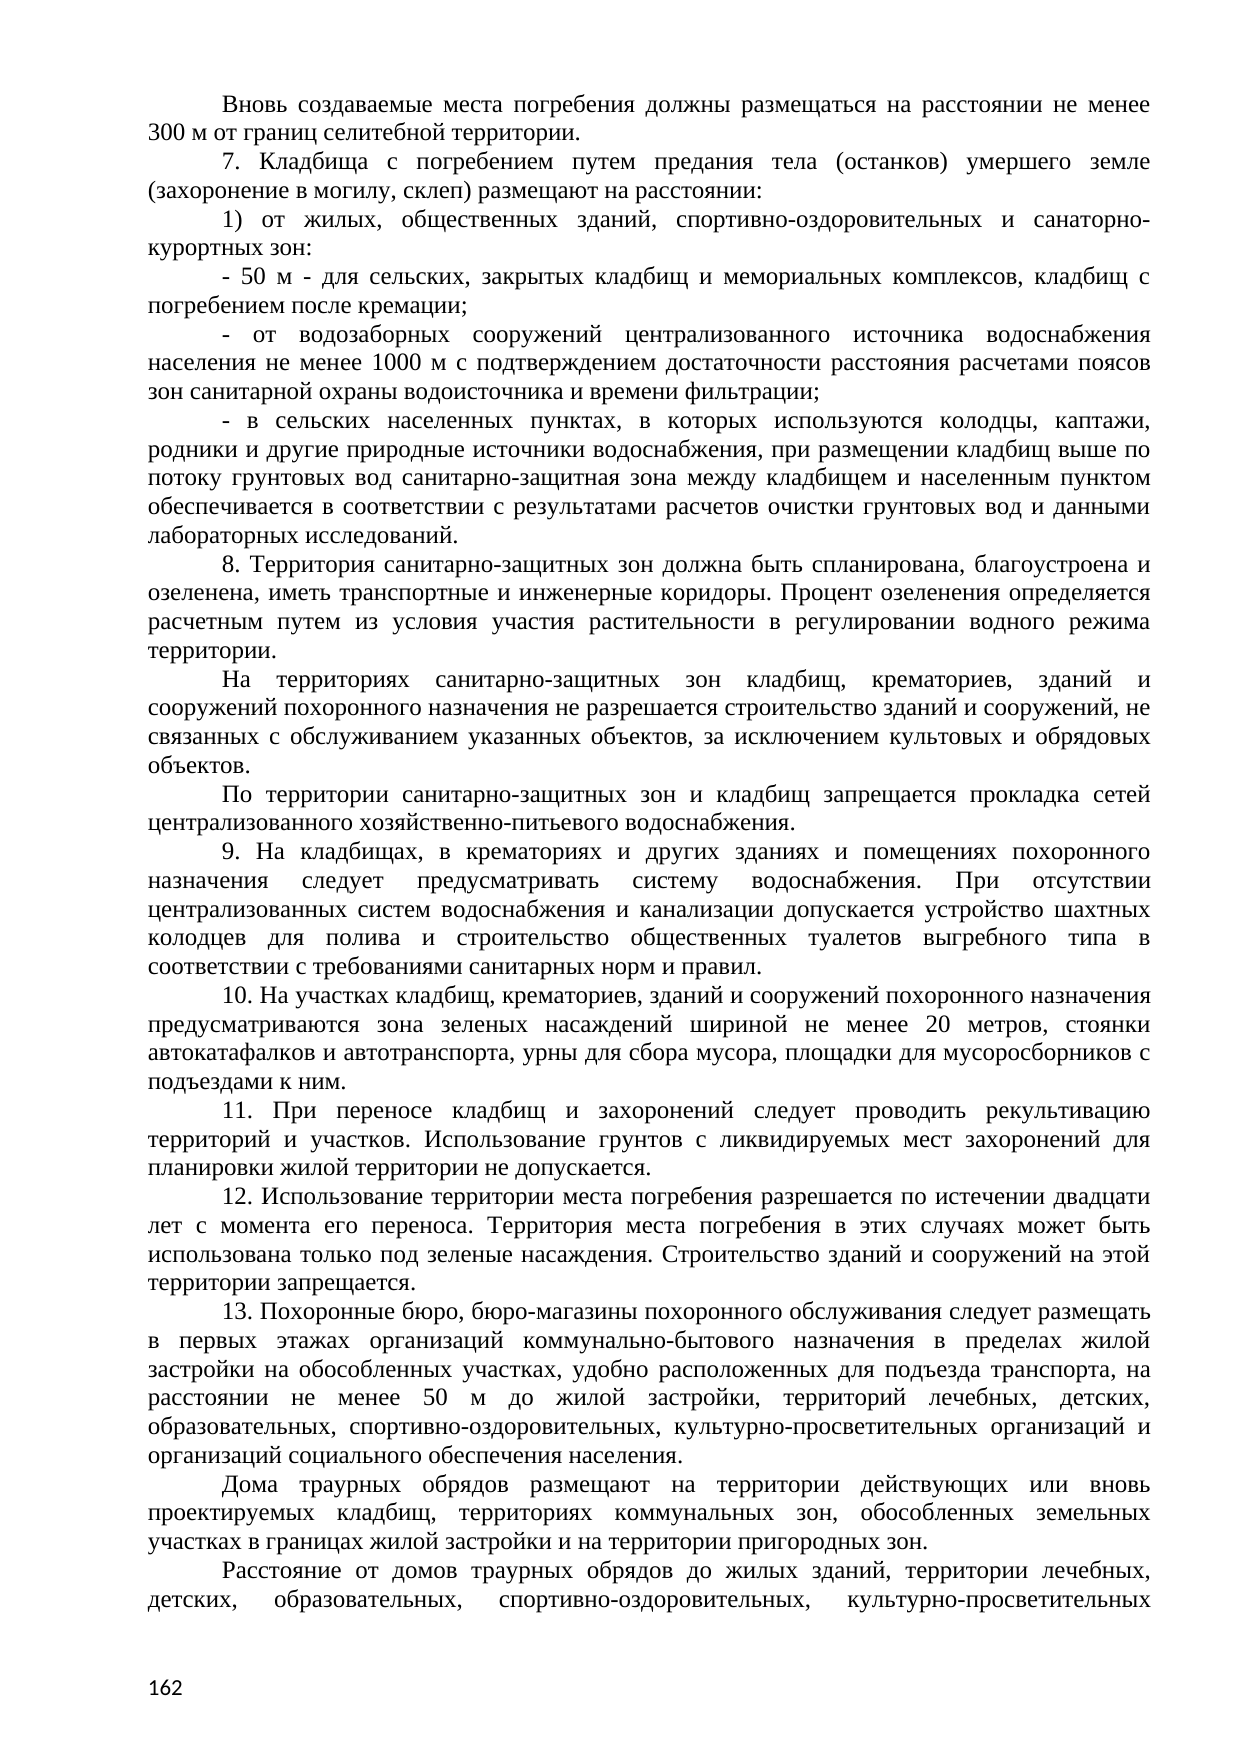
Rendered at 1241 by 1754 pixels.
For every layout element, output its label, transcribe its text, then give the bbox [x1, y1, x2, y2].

text 8. Территория санитарно-защитных зон должна быть спланирована, благоустроена и озеленена, иметь транспортные и инженерные коридоры. Процент озеленения определяется расчетным путем из условия участия растительности в регулировании водного режима территории. [148, 549, 1152, 664]
text Дома траурных обрядов размещают на территории действующих или вновь проектируемых кладбищ, территориях коммунальных зон, обособленных земельных участках в границах жилой застройки и на территории пригородных зон. [148, 1469, 1152, 1555]
text 11. При переносе кладбищ и захоронений следует проводить рекультивацию территорий и участков. Использование грунтов с ликвидируемых мест захоронений для планировки жилой территории не допускается. [148, 1095, 1152, 1181]
text - в сельских населенных пунктах, в которых используются колодцы, каптажи, родники и другие природные источники водоснабжения, при размещении кладбищ выше по потоку грунтовых вод санитарно-защитная зона между кладбищем и населенным пунктом обеспечивается в соответствии с результатами расчетов очистки грунтовых вод и данными лабораторных исследований. [148, 405, 1152, 549]
text 1) от жилых, общественных зданий, спортивно-оздоровительных и санаторно-курортных зон: [148, 204, 1152, 261]
text По территории санитарно-защитных зон и кладбищ запрещается прокладка сетей централизованного хозяйственно-питьевого водоснабжения. [148, 779, 1152, 836]
text 10. На участках кладбищ, крематориев, зданий и сооружений похоронного назначения предусматриваются зона зеленых насаждений шириной не менее 20 метров, стоянки автокатафалков и автотранспорта, урны для сбора мусора, площадки для мусоросборников с подъездами к ним. [148, 980, 1152, 1095]
text 9. На кладбищах, в крематориях и других зданиях и помещениях похоронного назначения следует предусматривать систему водоснабжения. При отсутствии централизованных систем водоснабжения и канализации допускается устройство шахтных колодцев для полива и строительство общественных туалетов выгребного типа в соответствии с требованиями санитарных норм и правил. [148, 836, 1152, 980]
text Расстояние от домов траурных обрядов до жилых зданий, территории лечебных, детских, образовательных, спортивно-оздоровительных, культурно-просветительных [148, 1555, 1152, 1612]
text 13. Похоронные бюро, бюро-магазины похоронного обслуживания следует размещать в первых этажах организаций коммунально-бытового назначения в пределах жилой застройки на обособленных участках, удобно расположенных для подъезда транспорта, на расстоянии не менее 50 м до жилой застройки, территорий лечебных, детских, образовательных, спортивно-оздоровительных, культурно-просветительных организаций и организаций социального обеспечения населения. [148, 1296, 1152, 1469]
text Вновь создаваемые места погребения должны размещаться на расстоянии не менее 300 м от границ селитебной территории. [148, 89, 1152, 146]
text - от водозаборных сооружений централизованного источника водоснабжения населения не менее 1000 м с подтверждением достаточности расстояния расчетами поясов зон санитарной охраны водоисточника и времени фильтрации; [148, 319, 1152, 405]
text 7. Кладбища с погребением путем предания тела (останков) умершего земле (захоронение в могилу, склеп) размещают на расстоянии: [148, 146, 1152, 204]
text 12. Использование территории места погребения разрешается по истечении двадцати лет с момента его переноса. Территория места погребения в этих случаях может быть использована только под зеленые насаждения. Строительство зданий и сооружений на этой территории запрещается. [148, 1181, 1152, 1296]
text На территориях санитарно-защитных зон кладбищ, крематориев, зданий и сооружений похоронного назначения не разрешается строительство зданий и сооружений, не связанных с обслуживанием указанных объектов, за исключением культовых и обрядовых объектов. [148, 664, 1152, 779]
text - 50 м - для сельских, закрытых кладбищ и мемориальных комплексов, кладбищ с погребением после кремации; [148, 261, 1152, 319]
